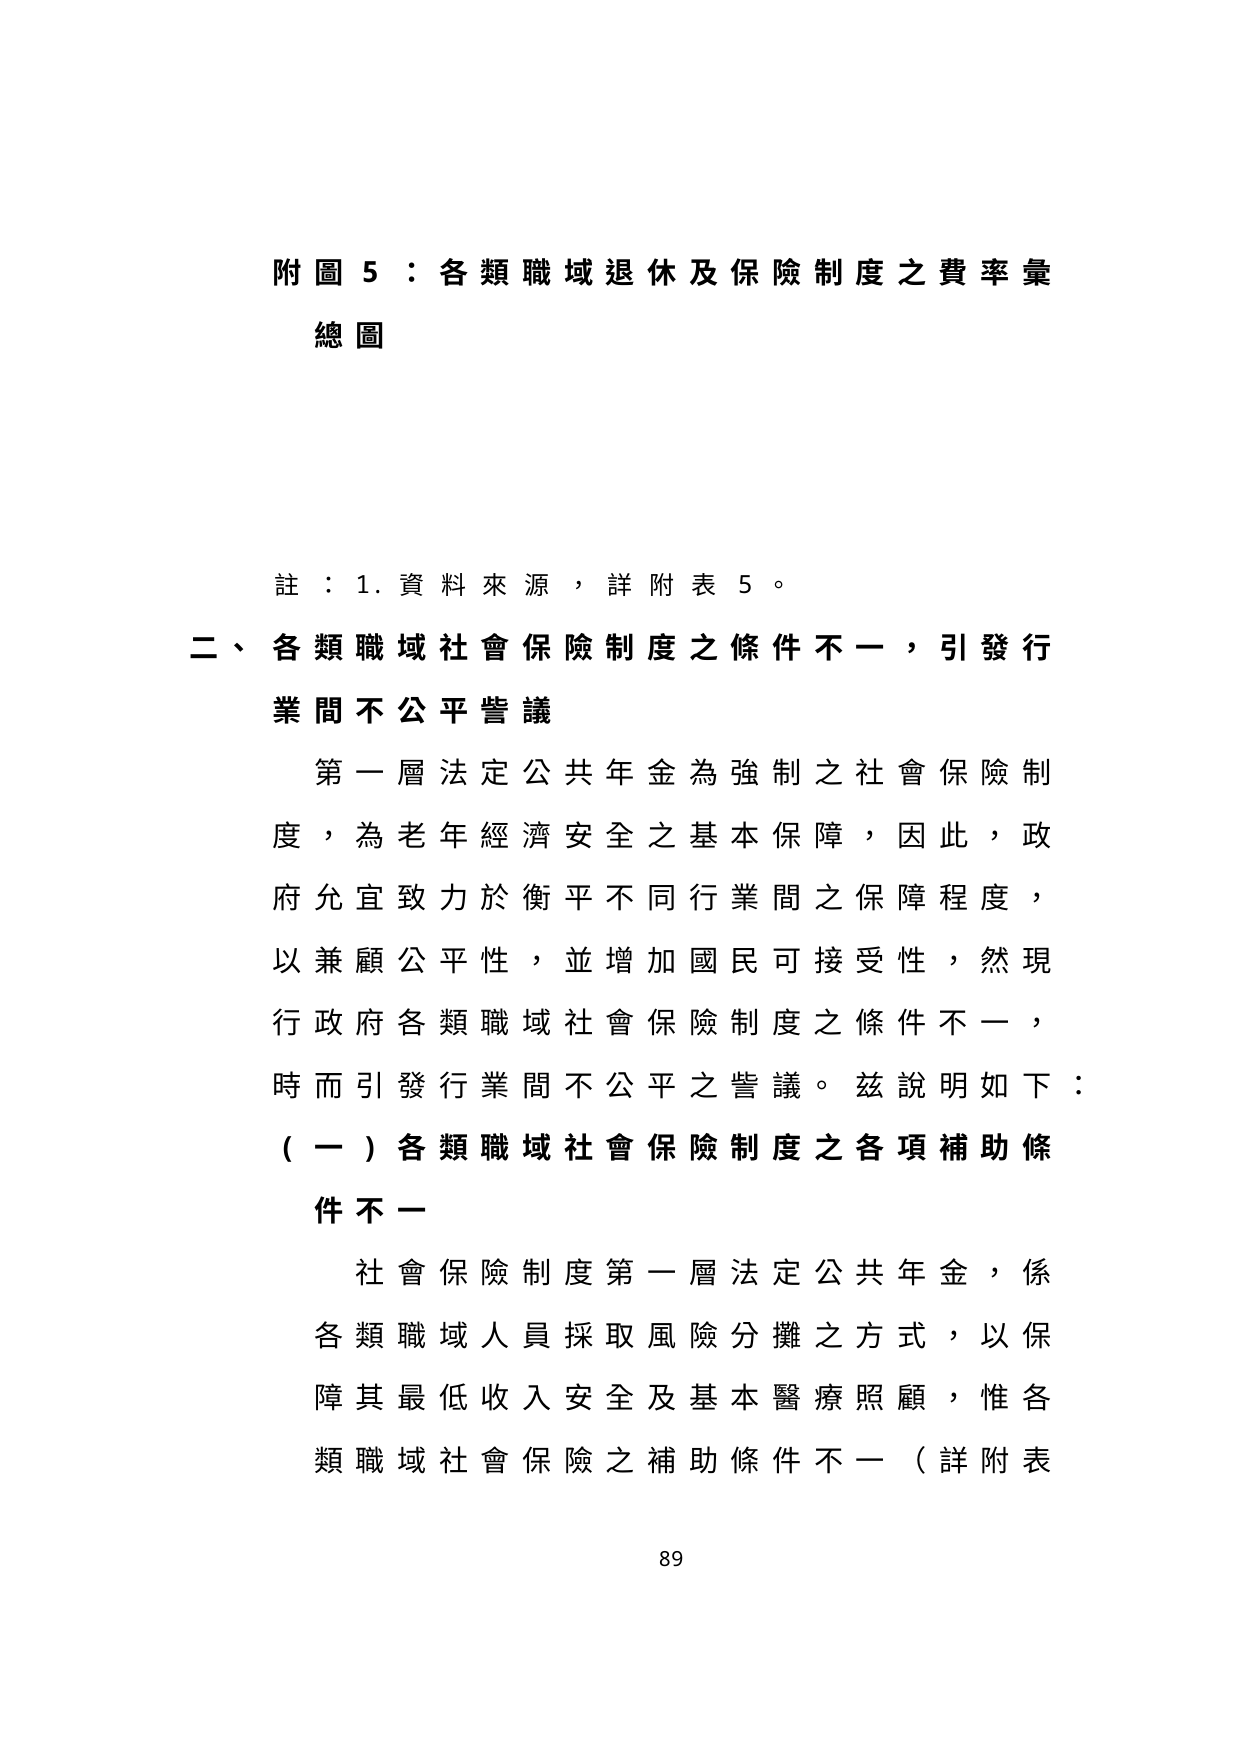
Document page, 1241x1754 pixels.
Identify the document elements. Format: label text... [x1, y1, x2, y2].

text (一)各類職域社會保險制度之各項補助條件不一 [242, 1104, 1058, 1229]
text 社會保險制度第一層法定公共年金，係各類職域人員採取風險分攤之方式，以保障其最低收入安全及基本醫療照顧，惟各類職域社會保險之補助條件不一（詳附表 [271, 1229, 1058, 1479]
text 註：1.資料來源，詳附表5。 [242, 542, 1058, 604]
text 附圖5：各類職域退休及保險制度之費率彙總圖 [242, 229, 1058, 354]
text 第一層法定公共年金為強制之社會保險制度，為老年經濟安全之基本保障，因此，政府允宜致力於衡平不同行業間之保障程度，以兼顧公平性，並增加國民可接受性，然現行政府各類職域社會保險制度之條件不一，時而引發行業間不公平之訾議。兹說明如下： [242, 729, 1058, 1104]
text 二、各類職域社會保險制度之條件不一，引發行業間不公平訾議 [183, 604, 1058, 729]
